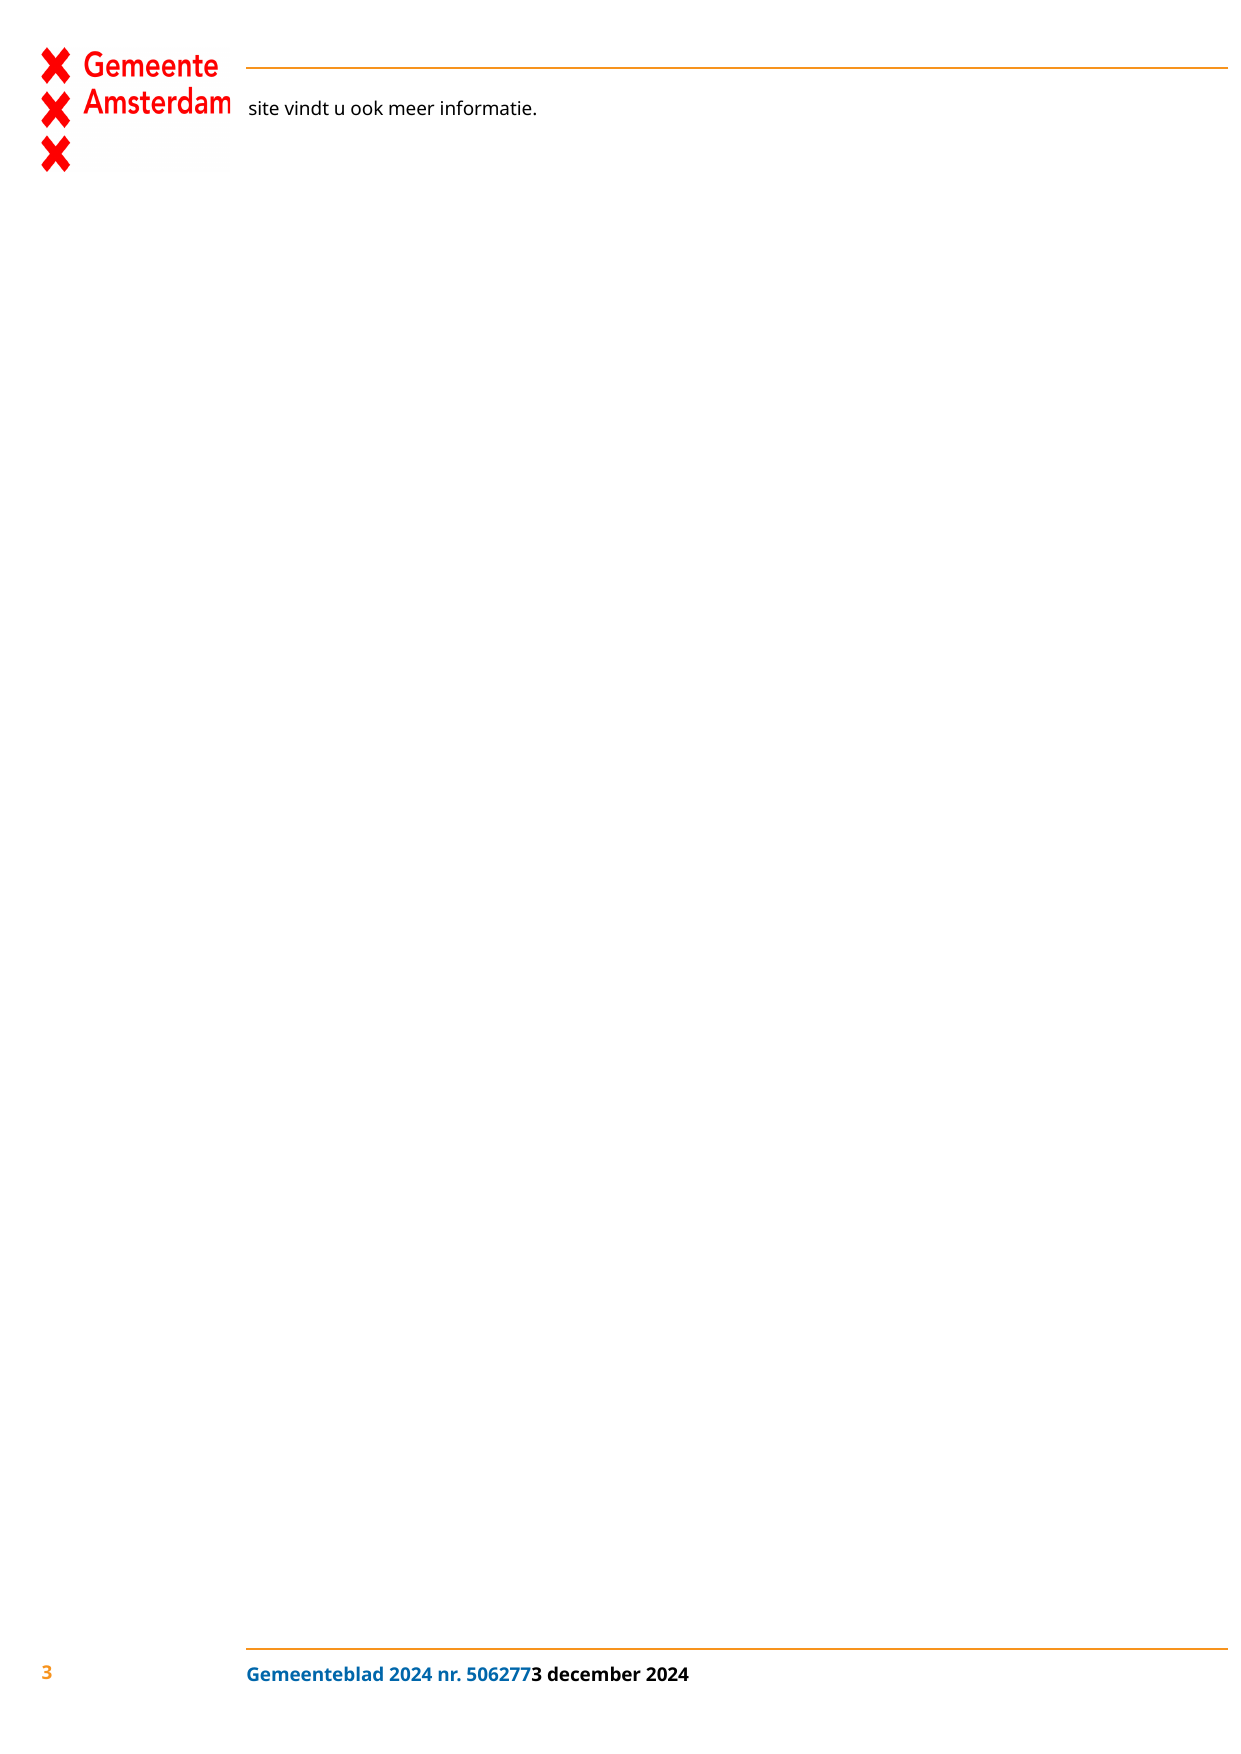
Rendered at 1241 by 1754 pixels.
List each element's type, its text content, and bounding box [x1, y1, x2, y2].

text site vindt u ook meer informatie. [248, 95, 1152, 121]
picture [41, 47, 231, 172]
